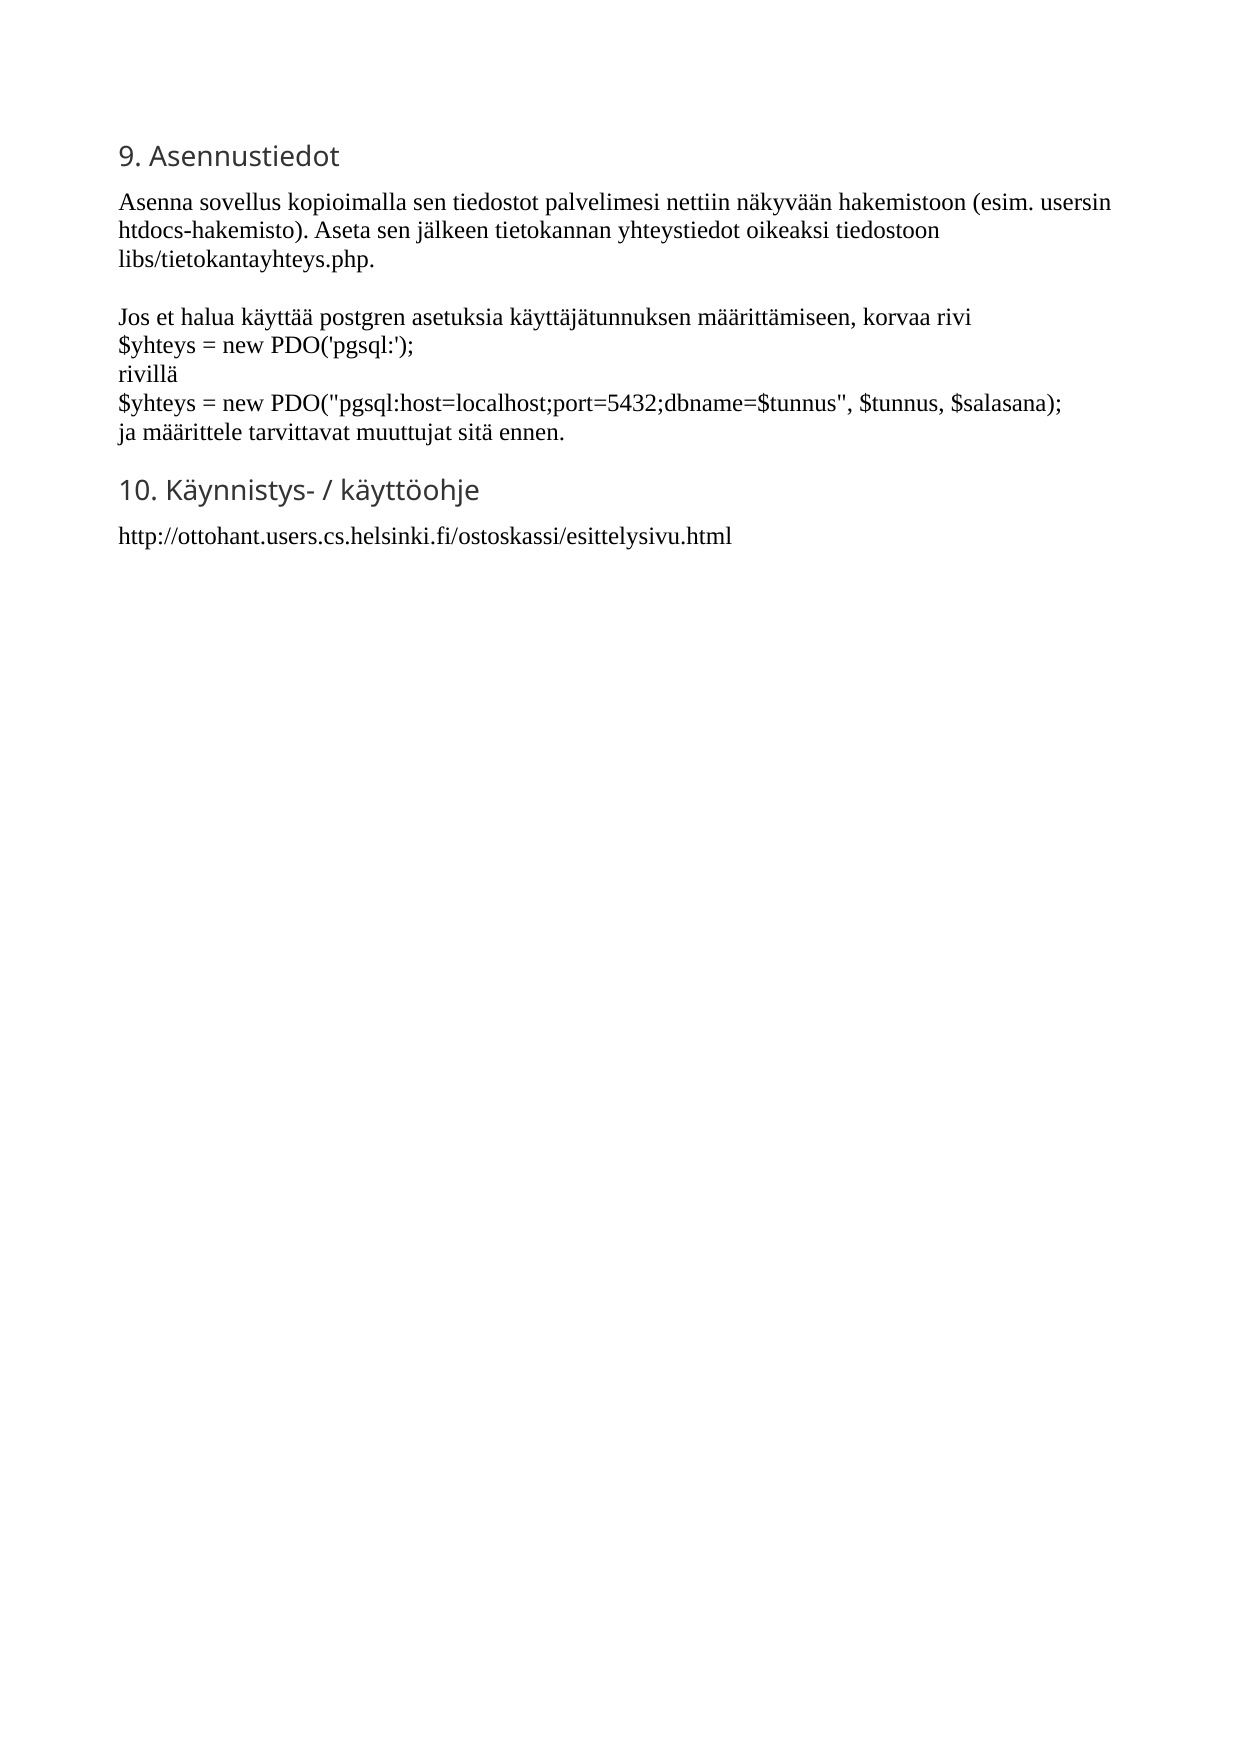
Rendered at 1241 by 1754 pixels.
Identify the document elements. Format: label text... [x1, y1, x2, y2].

text $yhteys = new PDO("pgsql:host=localhost;port=5432;dbname=$tunnus", $tunnus, $salasana); [118, 388, 1122, 417]
text Asenna sovellus kopioimalla sen tiedostot palvelimesi nettiin näkyvään hakemistoon (esim. usersin htdocs-hakemisto). Aseta sen jälkeen tietokannan yhteystiedot oikeaksi tiedostoon libs/tietokantayhteys.php. [118, 187, 1122, 273]
subtitle 9. Asennustiedot [118, 118, 1122, 174]
text Jos et halua käyttää postgren asetuksia käyttäjätunnuksen määrittämiseen, korvaa rivi [118, 302, 1122, 331]
subtitle 10. Käynnistys- / käyttöohje [118, 471, 1122, 509]
text http://ottohant.users.cs.helsinki.fi/ostoskassi/esittelysivu.html [118, 521, 1122, 550]
text ja määrittele tarvittavat muuttujat sitä ennen. [118, 417, 1122, 446]
text rivillä [118, 359, 1122, 388]
text $yhteys = new PDO('pgsql:'); [118, 331, 1122, 359]
